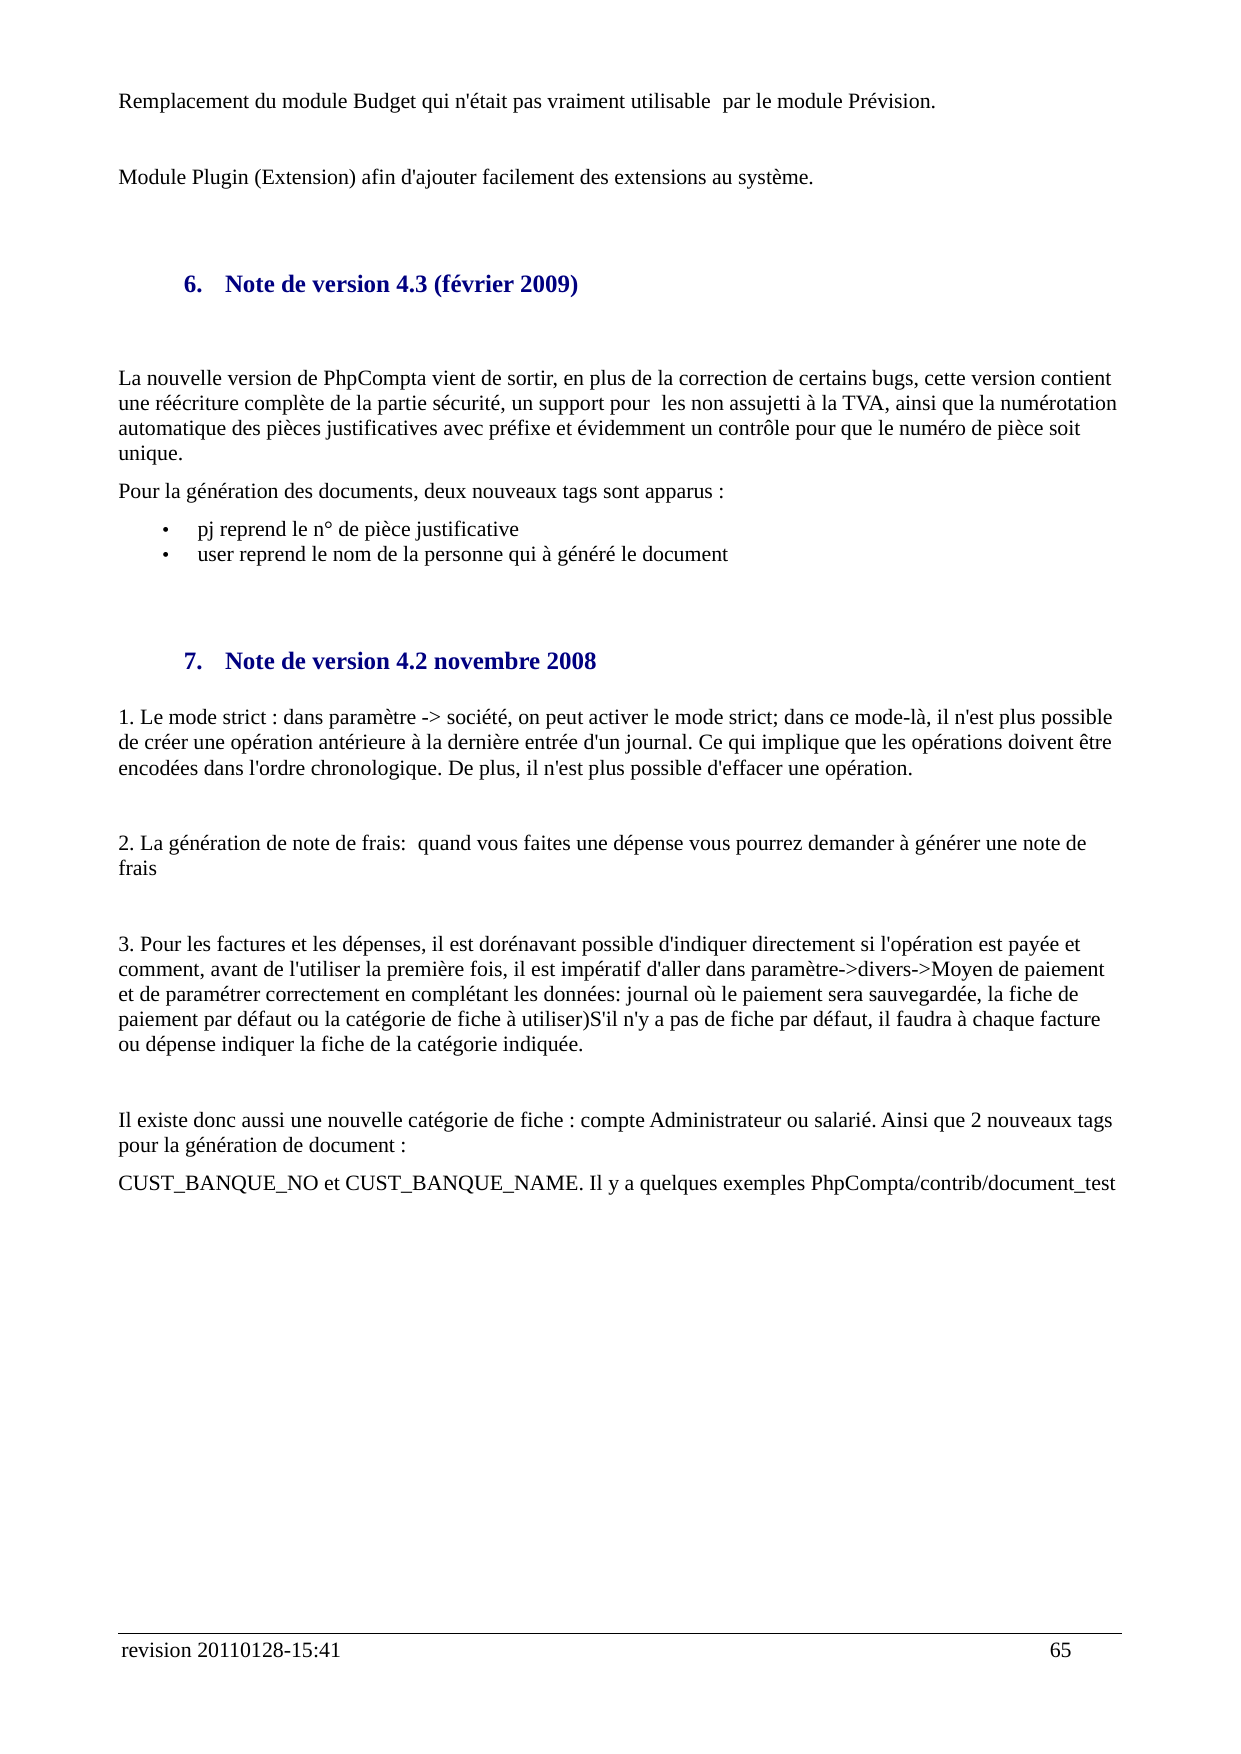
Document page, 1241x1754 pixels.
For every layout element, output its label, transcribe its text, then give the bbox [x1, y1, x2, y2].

list user reprend le nom de la personne qui à généré le document [162, 541, 1122, 566]
text Il existe donc aussi une nouvelle catégorie de fiche : compte Administrateur ou salarié. Ainsi que 2 nouveaux tags pour la génération de document : [118, 1107, 1122, 1157]
subtitle Note de version 4.2 novembre 2008 [177, 646, 1122, 675]
text 3. Pour les factures et les dépenses, il est dorénavant possible d'indiquer directement si l'opération est payée et comment, avant de l'utiliser la première fois, il est impératif d'aller dans paramètre->divers->Moyen de paiement et de paramétrer correctement en complétant les données: journal où le paiement sera sauvegardée, la fiche de paiement par défaut ou la catégorie de fiche à utiliser)S'il n'y a pas de fiche par défaut, il faudra à chaque facture ou dépense indiquer la fiche de la catégorie indiquée. [118, 931, 1122, 1057]
list pj reprend le n° de pièce justificative [162, 516, 1122, 541]
text La nouvelle version de PhpCompta vient de sortir, en plus de la correction de certains bugs, cette version contient une réécriture complète de la partie sécurité, un support pour les non assujetti à la TVA, ainsi que la numérotation automatique des pièces justificatives avec préfixe et évidemment un contrôle pour que le numéro de pièce soit unique. [118, 365, 1122, 466]
subtitle Note de version 4.3 (février 2009) [177, 269, 1122, 298]
text Remplacement du module Budget qui n'était pas vraiment utilisable par le module Prévision. [118, 88, 1122, 114]
text Module Plugin (Extension) afin d'ajouter facilement des extensions au système. [118, 164, 1122, 189]
text Pour la génération des documents, deux nouveaux tags sont apparus : [118, 478, 1122, 503]
text 2. La génération de note de frais: quand vous faites une dépense vous pourrez demander à générer une note de frais [118, 830, 1122, 880]
text CUST_BANQUE_NO et CUST_BANQUE_NAME. Il y a quelques exemples PhpCompta/contrib/document_test [118, 1170, 1122, 1195]
text 1. Le mode strict : dans paramètre -> société, on peut activer le mode strict; dans ce mode-là, il n'est plus possible de créer une opération antérieure à la dernière entrée d'un journal. Ce qui implique que les opérations doivent être encodées dans l'ordre chronologique. De plus, il n'est plus possible d'effacer une opération. [118, 704, 1122, 780]
